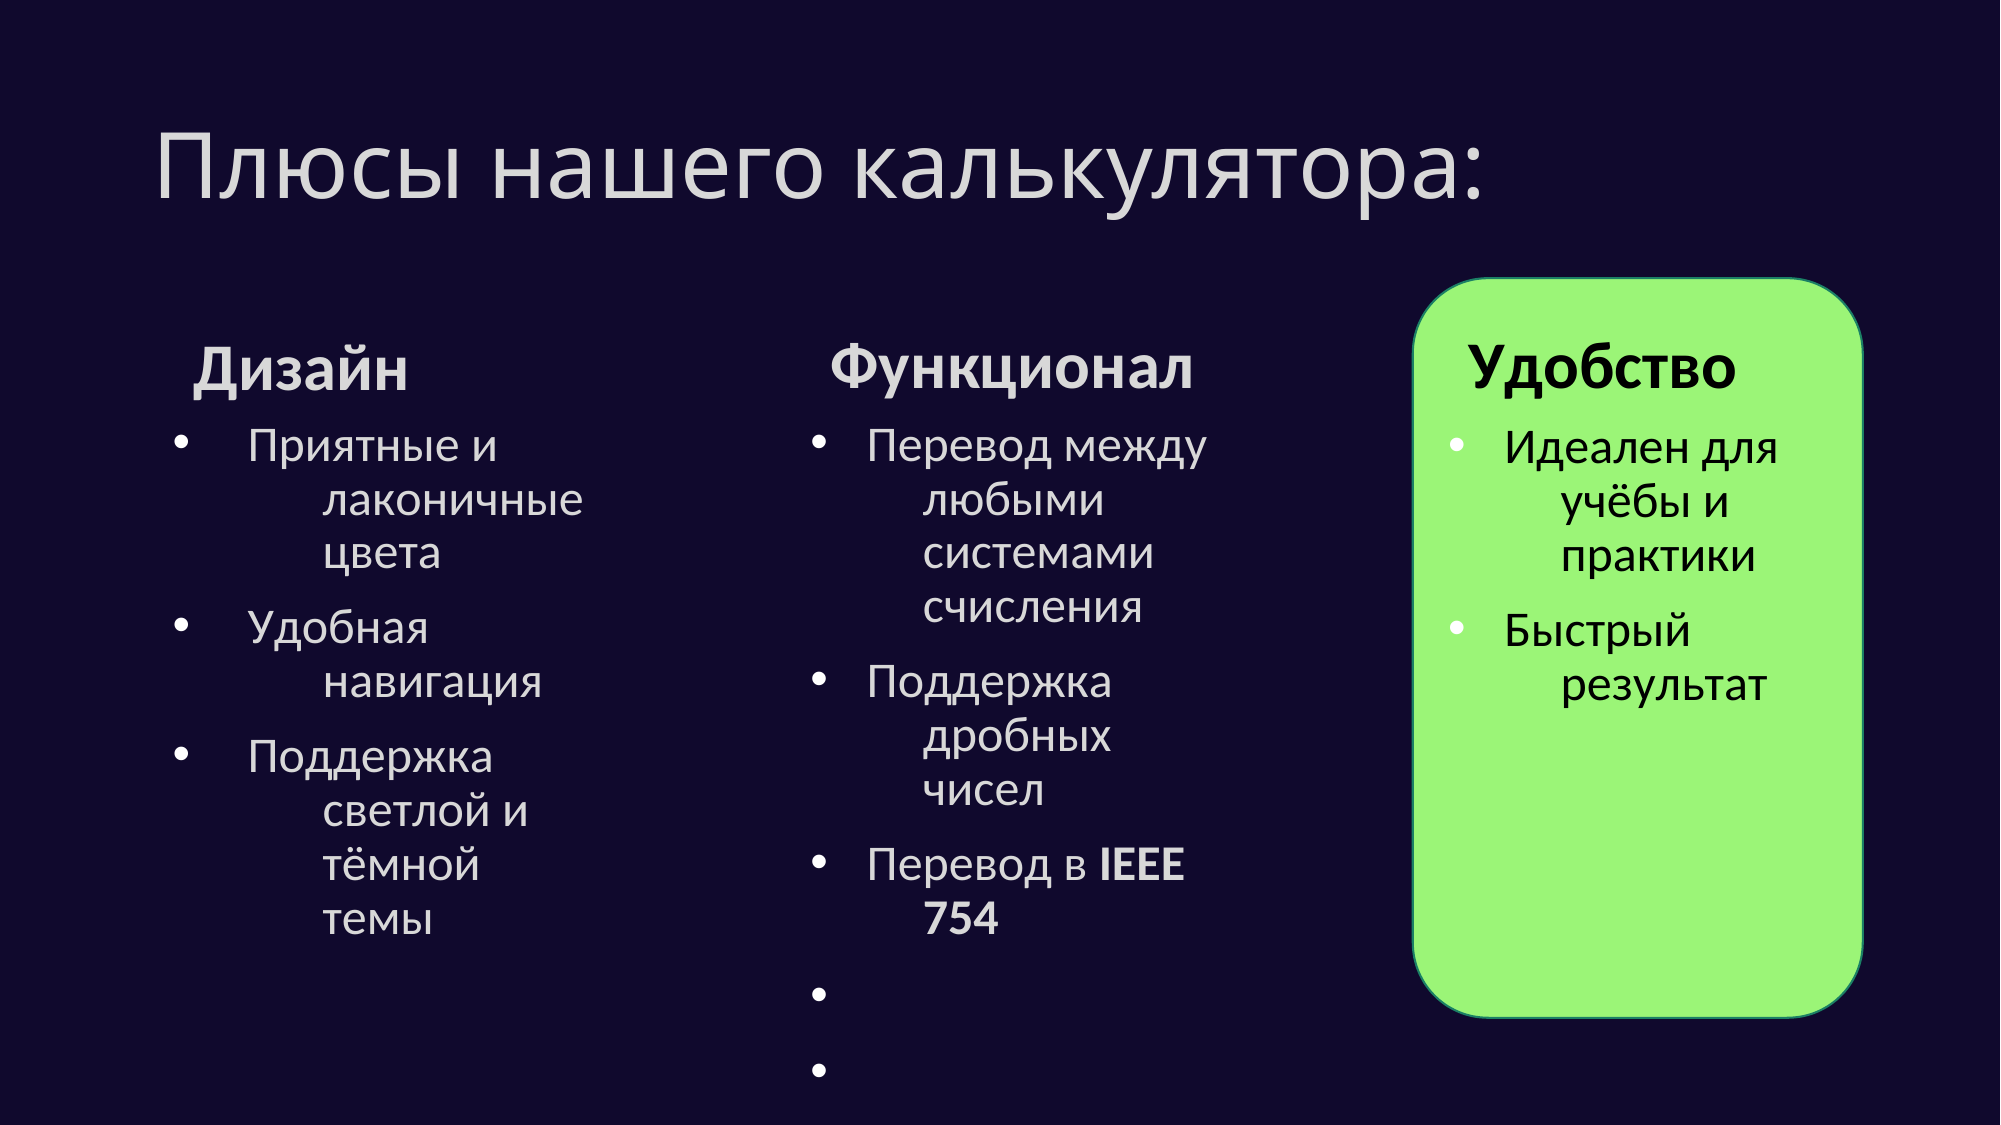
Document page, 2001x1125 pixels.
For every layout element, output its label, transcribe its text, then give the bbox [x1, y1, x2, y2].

text_box [1412, 286, 1863, 994]
text_box Функционал [815, 275, 1266, 411]
text_box Идеален для учёбы и практики Быстрый результат [1433, 412, 1884, 1018]
text_box Приятные и лаконичные цвета Удобная навигация Поддержка светлой и тёмной темы [157, 410, 608, 1015]
title Плюсы нашего калькулятора: [137, 59, 1863, 278]
text_box Удобство [1453, 275, 1904, 411]
text_box Дизайн [178, 277, 629, 413]
text_box Перевод между любыми системами счисления Поддержка дробных чисел Перевод в IEEE 754 [795, 410, 1246, 1015]
